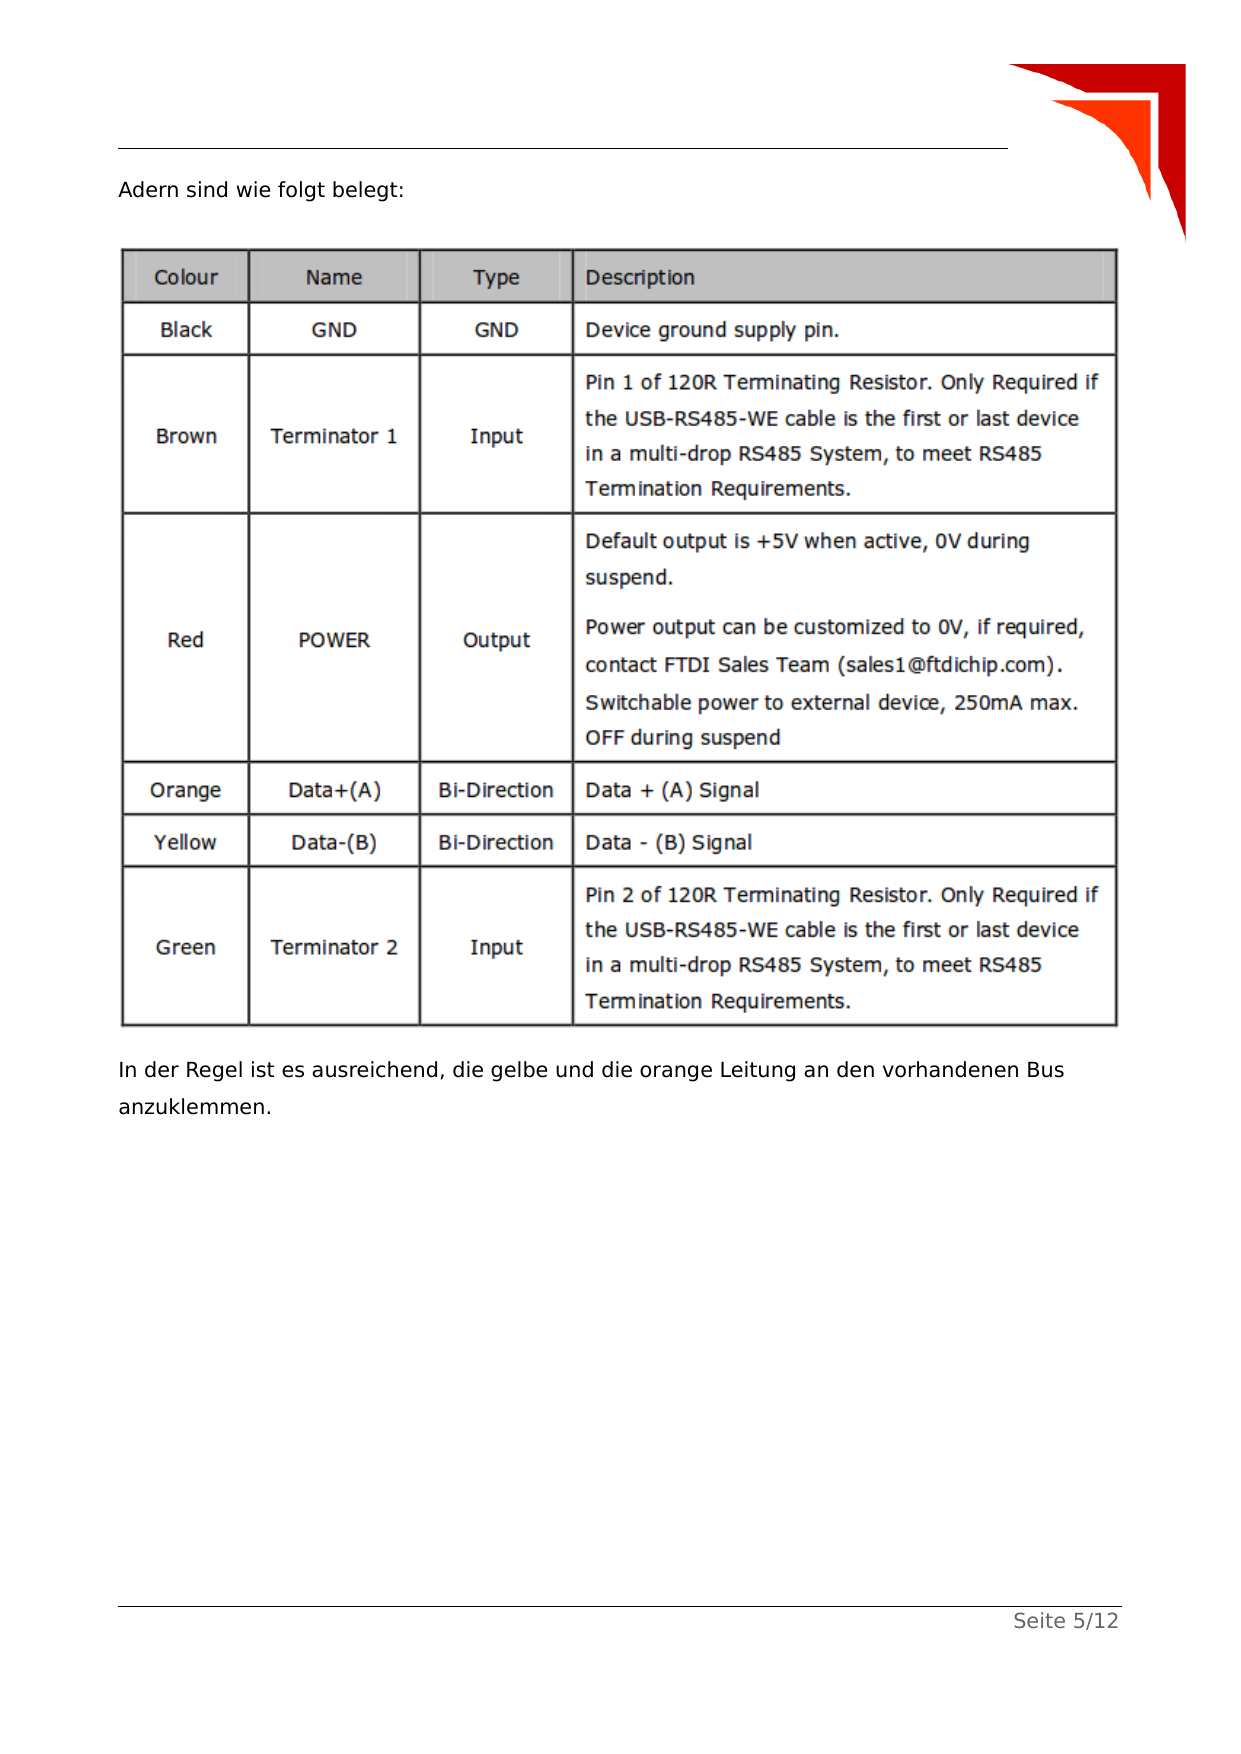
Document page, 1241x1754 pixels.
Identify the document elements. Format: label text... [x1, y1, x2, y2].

text Adern sind wie folgt belegt: [118, 178, 1008, 202]
picture [118, 244, 1123, 1029]
text [118, 227, 1122, 244]
text In der Regel ist es ausreichend, die gelbe und die orange Leitung an den vorhandenen Bus anzuklemmen. [118, 1029, 1122, 1119]
picture [1008, 64, 1186, 243]
